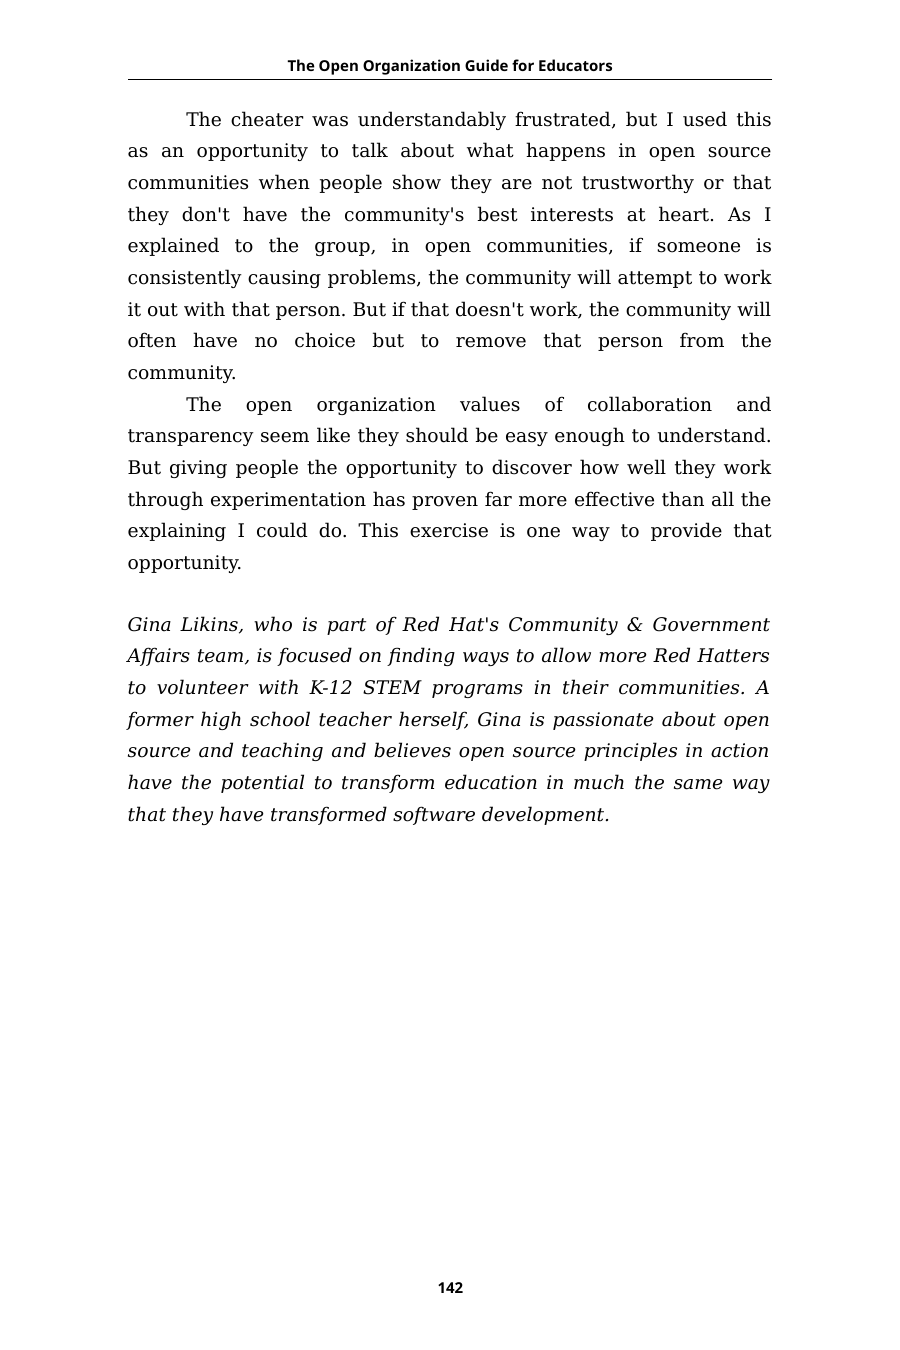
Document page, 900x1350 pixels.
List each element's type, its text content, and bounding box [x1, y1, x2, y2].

text The cheater was understandably frustrated, but I used this as an opportunity to talk about what happens in open source communities when people show they are not trustworthy or that they don't have the community's best interests at heart. As I explained to the group, in open communities, if someone is consistently causing problems, the community will attempt to work it out with that person. But if that doesn't work, the community will often have no choice but to remove that person from the community. [127, 109, 772, 384]
text The open organization values of collaboration and transparency seem like they should be easy enough to understand. But giving people the opportunity to discover how well they work through experimentation has proven far more effective than all the explaining I could do. This exercise is one way to provide that opportunity. [127, 394, 772, 574]
text Gina Likins, who is part of Red Hat's Community & Government Affairs team, is focused on finding ways to allow more Red Hatters to volunteer with K-12 STEM programs in their communities. A former high school teacher herself, Gina is passionate about open source and teaching and believes open source principles in action have the potential to transform education in much the same way that they have transformed software development. [127, 614, 772, 826]
